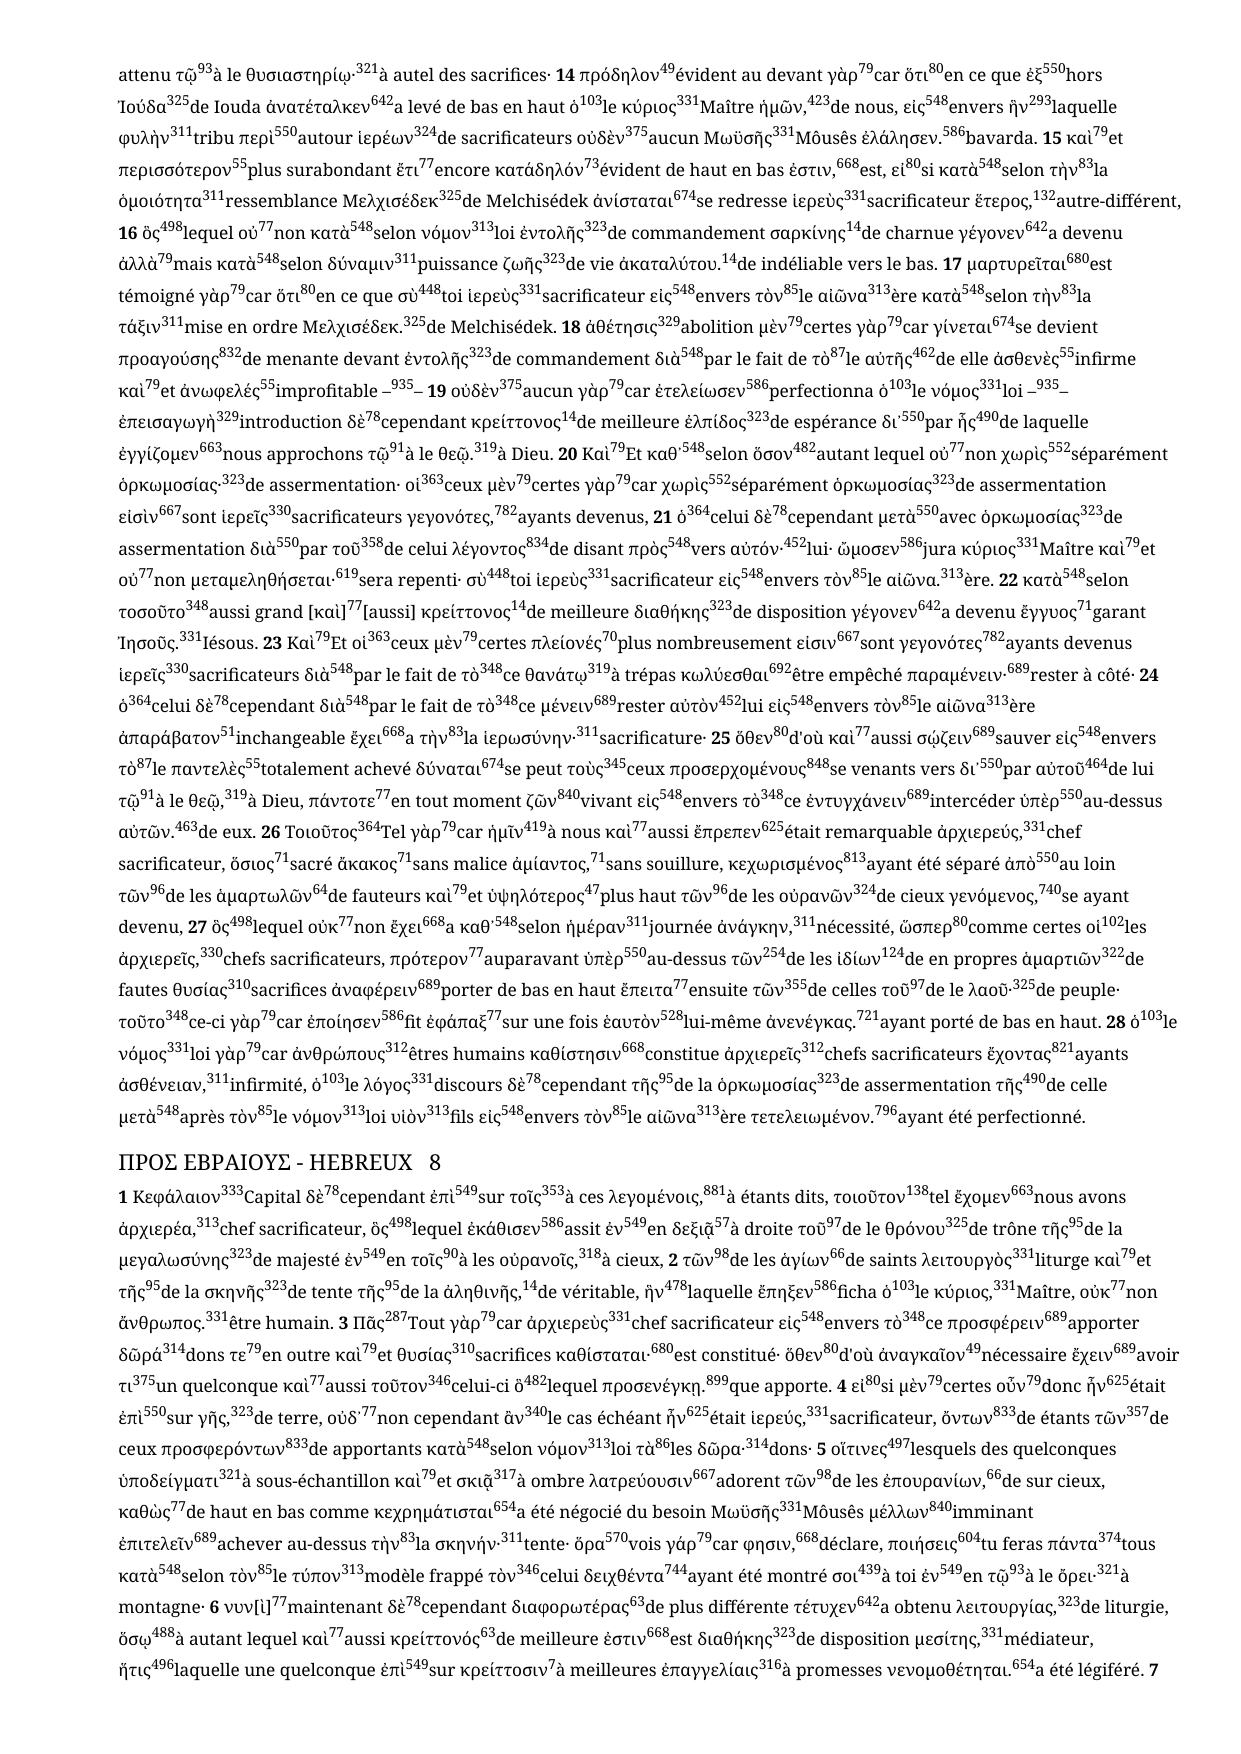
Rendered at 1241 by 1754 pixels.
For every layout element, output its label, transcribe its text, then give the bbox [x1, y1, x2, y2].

text 1 Κεφάλαιον333Capital δὲ78cependant ἐπὶ549sur τοῖς353à ces λεγομένοις,881à étants dits, τοιοῦτον138tel ἔχομεν663nous avons ἀρχιερέα,313chef sacrificateur, ὃς498lequel ἐκάθισεν586assit ἐν549en δεξιᾷ57à droite τοῦ97de le θρόνου325de trône τῆς95de la μεγαλωσύνης323de majesté ἐν549en τοῖς90à les οὐρανοῖς,318à cieux, 2 τῶν98de les ἁγίων66de saints λειτουργὸς331liturge καὶ79et τῆς95de la σκηνῆς323de tente τῆς95de la ἀληθινῆς,14de véritable, ἣν478laquelle ἔπηξεν586ficha ὁ103le κύριος,331Maître, οὐκ77non ἄνθρωπος.331être humain. 3 Πᾶς287Tout γὰρ79car ἀρχιερεὺς331chef sacrificateur εἰς548envers τὸ348ce προσφέρειν689apporter δῶρά314dons τε79en outre καὶ79et θυσίας310sacrifices καθίσταται·680est constitué· ὅθεν80d'où ἀναγκαῖον49nécessaire ἔχειν689avoir τι375un quelconque καὶ77aussi τοῦτον346celui-ci ὃ482lequel προσενέγκῃ.899que apporte. 4 εἰ80si μὲν79certes οὖν79donc ἦν625était ἐπὶ550sur γῆς,323de terre, οὐδ᾽77non cependant ἂν340le cas échéant ἦν625était ἱερεύς,331sacrificateur, ὄντων833de étants τῶν357de ceux προσφερόντων833de apportants κατὰ548selon νόμον313loi τὰ86les δῶρα·314dons· 5 οἵτινες497lesquels des quelconques ὑποδείγματι321à sous-échantillon καὶ79et σκιᾷ317à ombre λατρεύουσιν667adorent τῶν98de les ἐπουρανίων,66de sur cieux, καθὼς77de haut en bas comme κεχρημάτισται654a été négocié du besoin Μωϋσῆς331Môusês μέλλων840imminant ἐπιτελεῖν689achever au-dessus τὴν83la σκηνήν·311tente· ὅρα570vois γάρ79car φησιν,668déclare, ποιήσεις604tu feras πάντα374tous κατὰ548selon τὸν85le τύπον313modèle frappé τὸν346celui δειχθέντα744ayant été montré σοι439à toi ἐν549en τῷ93à le ὄρει·321à montagne· 6 νυν[ὶ]77maintenant δὲ78cependant διαφορωτέρας63de plus différente τέτυχεν642a obtenu λειτουργίας,323de liturgie, ὅσῳ488à autant lequel καὶ77aussi κρείττονός63de meilleure ἐστιν668est διαθήκης323de disposition μεσίτης,331médiateur, ἥτις496laquelle une quelconque ἐπὶ549sur κρείττοσιν7à meilleures ἐπαγγελίαις316à promesses νενομοθέτηται.654a été légiféré. 7 Εἰ80Si γὰρ79car ἡ101la πρώτη69première ἐκείνη154celle-là ἦν625était ἄμεμπτος,45sans blâme, οὐκ77non ἂν340le cas échéant δευτέρας63de deuxième ἐζητεῖτο636était cherché τόπος.331lieu. 8 μεμφόμενος867se blâmant γὰρ79car αὐτοῖς457à eux λέγει·668dit· ἰδοὺ306voici ἡμέραι328journées ἔρχονται,673se viennent, λέγει668dit κύριος,331Maître, καὶ79et συντελέσω602j'achèverai ensemble ἐπὶ548sur τὸν85le οἶκον313maison Ἰσραὴλ325de Israël καὶ79et ἐπὶ548sur τὸν85le οἶκον313maison Ἰούδα325de Iouda διαθήκην311disposition καινήν,2nouvelle, 9 οὐ77non κατὰ548selon τὴν83la διαθήκην,311disposition, ἣν478laquelle ἐποίησα582je fis τοῖς90à les πατράσιν318à pères αὐτῶν463de eux ἐν549en ἡμέρᾳ317à journée ἐπιλαβομένου734de se ayant emparé μου424de moi τῆς95de la χειρὸς323de main αὐτῶν463de eux ἐξαγαγεῖν681conduire dehors αὐτοὺς451eux ἐκ550hors γῆς323de terre Αἰγύπτου,323de Égypte, ὅτι80en ce que αὐτοὶ468eux οὐκ77non ἐνέμειναν585restèrent dans ἐν549en τῇ89à la διαθήκῃ317à disposition μου,424de moi, κἀγὼ431et moi ἠμέλησα582je négligeai αὐτῶν,463de eux, λέγει668dit κύριος·331Maître· 10 ὅτι80en ce que αὕτη362celle-ci ἡ101la διαθήκη,329disposition, ἣν478laquelle διαθήσομαι608je me disposerai τῷ91à le οἴκῳ319à maison Ἰσραὴλ325de Israël μετὰ548après τὰς82les ἡμέρας310journées ἐκείνας,135celles-là, λέγει668dit κύριος·331Maître· διδοὺς840donnant νόμους312lois μου424de moi εἰς548envers τὴν83la διάνοιαν311capacité d’intelligence αὐτῶν463de eux καὶ79et ἐπὶ548sur καρδίας310coeurs αὐτῶν463de eux ἐπιγράψω602j'épigrapherai αὐτούς,451eux, καὶ79et ἔσομαι608je me serai αὐτοῖς457à eux εἰς548envers θεόν,313Dieu, καὶ79et αὐτοὶ468eux ἔσονταί611se seront μοι420à moi εἰς548envers λαόν·313peuple· 11 καὶ79et οὐ77non μὴ77ne pas διδάξωσιν898que enseignent ἕκαστος390chacun τὸν85le πολίτην313citoyen αὐτοῦ464de lui καὶ79et ἕκαστος390chacun τὸν85le ἀδελφὸν313frère αὐτοῦ464de lui λέγων·840disant· γνῶθι554connais τὸν85le κύριον,313Maître, ὅτι80en ce que πάντες389tous εἰδήσουσίν605sauront με417moi ἀπὸ550au loin μικροῦ65de petit ἕως552jusqu'à ce que μεγάλου65de grand αὐτῶν,463de eux, 12 ὅτι80en ce que ἵλεως47propice ἔσομαι608je me serai ταῖς88à les ἀδικίαις316à injustices αὐτῶν463de eux καὶ79et τῶν94de les ἁμαρτιῶν322de fautes αὐτῶν463de eux οὐ77non μὴ77ne pas μνησθῶ907que je sois mémorisé ἔτι.77encore. 13 ἐν549en τῷ354à ce λέγειν689dire καινὴν51nouvelle πεπαλαίωκεν642a rendu vieux τὴν83la πρώτην·51première· τὸ366ce δὲ78cependant παλαιούμενον893étant rendu vieux καὶ79et γηράσκον842étant vétuste ἐγγὺς77proche ἀφανισμοῦ.325de disparition. [118, 1181, 1181, 1682]
text 1 Οὗτος156Celui-ci γὰρ79car ὁ103le Μελχισέδεκ,331Melchisédek, βασιλεὺς331roi Σαλήμ,323de Salem, ἱερεὺς331sacrificateur τοῦ97de le θεοῦ325de Dieu τοῦ97de le ὑψίστου,65de très haut, ὁ364celui συναντήσας721ayant rencontré avec Ἀβραὰμ319à Abraam ὑποστρέφοντι828à retournant en arrière ἀπὸ550au loin τῆς95de la κοπῆς323de coupure τῶν96de les βασιλέων324de rois καὶ79et εὐλογήσας721ayant élogié αὐτόν,452lui, 2 ᾧ486à lequel καὶ77aussi δεκάτην51dixième ἀπὸ550au loin πάντων385de tous ἐμέρισεν586partagea Ἀβραάμ,331Abraam, πρῶτον77premièrement μὲν79certes ἑρμηνευόμενος891étant interprété βασιλεὺς331roi δικαιοσύνης323de justice ἔπειτα77ensuite δὲ78cependant καὶ77aussi βασιλεὺς331roi Σαλήμ,323de Salem, ὅ500lequel ἐστιν668est βασιλεὺς331roi εἰρήνης,323de paix, 3 ἀπάτωρ71sans père ἀμήτωρ71sans mère ἀγενεαλόγητος,71sans généalogie, μήτε79et ni ἀρχὴν311origine ἡμερῶν322de journées μήτε79et ni ζωῆς323de vie τέλος315achèvement ἔχων,840ayant, ἀφωμοιωμένος813ayant été rendu semblable au loin δὲ78cependant τῷ91à le υἱῷ319à fils τοῦ97de le θεοῦ,325de Dieu, μένει668reste ἱερεὺς331sacrificateur εἰς548envers τὸ87le διηνεκές.55continu. 4 Θεωρεῖτε569Observez δὲ78cependant πηλίκος174combien grand οὗτος,364celui-ci, ᾧ486à lequel [καὶ]79[et] δεκάτην51dixième Ἀβραὰμ331Abraam ἔδωκεν586donna ἐκ550hors τῶν98de les ἀκροθινίων326de extrémités du tas ὁ103le πατριάρχης.331patriarche. 5 καὶ79et οἱ363ceux μὲν79certes ἐκ550hors τῶν96de les υἱῶν324de fils Λευὶ325de Lévi τὴν83la ἱερατείαν311sacrificature λαμβάνοντες839prenants ἐντολὴν311commandement ἔχουσιν667ont ἀποδεκατοῦν689dîmer loin τὸν85le λαὸν313peuple κατὰ548selon τὸν85le νόμον,313loi, τοῦτ᾽366ce-ci ἔστιν668est τοὺς84les ἀδελφοὺς312frères αὐτῶν,463de eux, καίπερ79et certes ἐξεληλυθότας769ayants sortis ἐκ550hors τῆς95de la ὀσφύος323de flanc Ἀβραάμ·325de Abraam· 6 ὁ364celui δὲ78cependant μὴ77ne pas γενεαλογούμενος891étant fait la généalogie ἐξ550hors αὐτῶν463de eux δεδεκάτωκεν642a dîmé Ἀβραὰμ313Abraam καὶ79et τὸν346celui ἔχοντα822ayant τὰς82les ἐπαγγελίας310promesses εὐλόγηκεν.642a élogié. 7 χωρὶς552séparément δὲ78cependant πάσης279de toute ἀντιλογίας323de contradiction τὸ105le ἔλαττον73moindre ὑπὸ550sous τοῦ97de le κρείττονος65de meilleur εὐλογεῖται.680est élogié. 8 καὶ79et ὧδε77ici μὲν79certes δεκάτας50dixièmes ἀποθνῄσκοντες839mourants loin ἄνθρωποι330êtres humains λαμβάνουσιν,667prennent, ἐκεῖ77là δὲ78cependant μαρτυρούμενος891étant témoigné ὅτι80en ce que ζῇ.668vit. 9 καὶ79et ὡς80comme ἔπος315récit εἰπεῖν,681dire, δι᾽550par Ἀβραὰμ325de Abraam καὶ77aussi Λευὶ331Lévi ὁ364celui δεκάτας50dixièmes λαμβάνων840prenant δεδεκάτωται·654a été dîmé· 10 ἔτι77encore γὰρ79car ἐν549en τῇ89à la ὀσφύϊ317à flanc τοῦ257de le πατρὸς325de père ἦν625était ὅτε80lorsque συνήντησεν586rencontra avec αὐτῷ458à lui Μελχισέδεκ.331Melchisédek. 11 Εἰ80Si μὲν77certes οὖν79donc τελείωσις329perfectionnement διὰ550par τῆς95de la Λευιτικῆς14de Lévitique ἱερωσύνης323de sacrificature ἦν,625était, ὁ103le λαὸς331peuple γὰρ79car ἐπ᾽550sur αὐτῆς462de elle νενομοθέτηται,654a été légiféré, τίς172quelle ἔτι77encore χρεία329besoin κατὰ548selon τὴν83la τάξιν311mise en ordre Μελχισέδεκ325de Melchisédek ἕτερον373autre-différent ἀνίστασθαι690se redresser ἱερέα313sacrificateur καὶ79et οὐ77non κατὰ548selon τὴν83la τάξιν311mise en ordre Ἀαρὼν325de Aaron λέγεσθαι;692être dit; 12 μετατιθεμένης883de étante changée de place γὰρ79car τῆς95de la ἱερωσύνης323de sacrificature ἐξ550hors ἀνάγκης323de nécessité καὶ77aussi νόμου325de loi μετάθεσις329transposition γίνεται.674se devient. 13 ἐφ᾽548sur ὃν480lequel γὰρ79car λέγεται680est dit ταῦτα,365ces-ci, φυλῆς323de tribu ἑτέρας125de autre-différente μετέσχηκεν,642a participé, ἀφ᾽550au loin ἧς490de laquelle οὐδεὶς390aucun προσέσχηκεν642a attenu τῷ93à le θυσιαστηρίῳ·321à autel des sacrifices· 14 πρόδηλον49évident au devant γὰρ79car ὅτι80en ce que ἐξ550hors Ἰούδα325de Iouda ἀνατέταλκεν642a levé de bas en haut ὁ103le κύριος331Maître ἡμῶν,423de nous, εἰς548envers ἣν293laquelle φυλὴν311tribu περὶ550autour ἱερέων324de sacrificateurs οὐδὲν375aucun Μωϋσῆς331Môusês ἐλάλησεν.586bavarda. 15 καὶ79et περισσότερον55plus surabondant ἔτι77encore κατάδηλόν73évident de haut en bas ἐστιν,668est, εἰ80si κατὰ548selon τὴν83la ὁμοιότητα311ressemblance Μελχισέδεκ325de Melchisédek ἀνίσταται674se redresse ἱερεὺς331sacrificateur ἕτερος,132autre-différent, 16 ὃς498lequel οὐ77non κατὰ548selon νόμον313loi ἐντολῆς323de commandement σαρκίνης14de charnue γέγονεν642a devenu ἀλλὰ79mais κατὰ548selon δύναμιν311puissance ζωῆς323de vie ἀκαταλύτου.14de indéliable vers le bas. 17 μαρτυρεῖται680est témoigné γὰρ79car ὅτι80en ce que σὺ448toi ἱερεὺς331sacrificateur εἰς548envers τὸν85le αἰῶνα313ère κατὰ548selon τὴν83la τάξιν311mise en ordre Μελχισέδεκ.325de Melchisédek. 18 ἀθέτησις329abolition μὲν79certes γὰρ79car γίνεται674se devient προαγούσης832de menante devant ἐντολῆς323de commandement διὰ548par le fait de τὸ87le αὐτῆς462de elle ἀσθενὲς55infirme καὶ79et ἀνωφελές55improfitable –935– 19 οὐδὲν375aucun γὰρ79car ἐτελείωσεν586perfectionna ὁ103le νόμος331loi –935– ἐπεισαγωγὴ329introduction δὲ78cependant κρείττονος14de meilleure ἐλπίδος323de espérance δι᾽550par ἧς490de laquelle ἐγγίζομεν663nous approchons τῷ91à le θεῷ.319à Dieu. 20 Καὶ79Et καθ᾽548selon ὅσον482autant lequel οὐ77non χωρὶς552séparément ὁρκωμοσίας·323de assermentation· οἱ363ceux μὲν79certes γὰρ79car χωρὶς552séparément ὁρκωμοσίας323de assermentation εἰσὶν667sont ἱερεῖς330sacrificateurs γεγονότες,782ayants devenus, 21 ὁ364celui δὲ78cependant μετὰ550avec ὁρκωμοσίας323de assermentation διὰ550par τοῦ358de celui λέγοντος834de disant πρὸς548vers αὐτόν·452lui· ὤμοσεν586jura κύριος331Maître καὶ79et οὐ77non μεταμεληθήσεται·619sera repenti· σὺ448toi ἱερεὺς331sacrificateur εἰς548envers τὸν85le αἰῶνα.313ère. 22 κατὰ548selon τοσοῦτο348aussi grand [καὶ]77[aussi] κρείττονος14de meilleure διαθήκης323de disposition γέγονεν642a devenu ἔγγυος71garant Ἰησοῦς.331Iésous. 23 Καὶ79Et οἱ363ceux μὲν79certes πλείονές70plus nombreusement εἰσιν667sont γεγονότες782ayants devenus ἱερεῖς330sacrificateurs διὰ548par le fait de τὸ348ce θανάτῳ319à trépas κωλύεσθαι692être empêché παραμένειν·689rester à côté· 24 ὁ364celui δὲ78cependant διὰ548par le fait de τὸ348ce μένειν689rester αὐτὸν452lui εἰς548envers τὸν85le αἰῶνα313ère ἀπαράβατον51inchangeable ἔχει668a τὴν83la ἱερωσύνην·311sacrificature· 25 ὅθεν80d'où καὶ77aussi σῴζειν689sauver εἰς548envers τὸ87le παντελὲς55totalement achevé δύναται674se peut τοὺς345ceux προσερχομένους848se venants vers δι᾽550par αὐτοῦ464de lui τῷ91à le θεῷ,319à Dieu, πάντοτε77en tout moment ζῶν840vivant εἰς548envers τὸ348ce ἐντυγχάνειν689intercéder ὑπὲρ550au-dessus αὐτῶν.463de eux. 26 Τοιοῦτος364Tel γὰρ79car ἡμῖν419à nous καὶ77aussi ἔπρεπεν625était remarquable ἀρχιερεύς,331chef sacrificateur, ὅσιος71sacré ἄκακος71sans malice ἀμίαντος,71sans souillure, κεχωρισμένος813ayant été séparé ἀπὸ550au loin τῶν96de les ἁμαρτωλῶν64de fauteurs καὶ79et ὑψηλότερος47plus haut τῶν96de les οὐρανῶν324de cieux γενόμενος,740se ayant devenu, 27 ὃς498lequel οὐκ77non ἔχει668a καθ᾽548selon ἡμέραν311journée ἀνάγκην,311nécessité, ὥσπερ80comme certes οἱ102les ἀρχιερεῖς,330chefs sacrificateurs, πρότερον77auparavant ὑπὲρ550au-dessus τῶν254de les ἰδίων124de en propres ἁμαρτιῶν322de fautes θυσίας310sacrifices ἀναφέρειν689porter de bas en haut ἔπειτα77ensuite τῶν355de celles τοῦ97de le λαοῦ·325de peuple· τοῦτο348ce-ci γὰρ79car ἐποίησεν586fit ἐφάπαξ77sur une fois ἑαυτὸν528lui-même ἀνενέγκας.721ayant porté de bas en haut. 28 ὁ103le νόμος331loi γὰρ79car ἀνθρώπους312êtres humains καθίστησιν668constitue ἀρχιερεῖς312chefs sacrificateurs ἔχοντας821ayants ἀσθένειαν,311infirmité, ὁ103le λόγος331discours δὲ78cependant τῆς95de la ὁρκωμοσίας323de assermentation τῆς490de celle μετὰ548après τὸν85le νόμον313loi υἱὸν313fils εἰς548envers τὸν85le αἰῶνα313ère τετελειωμένον.796ayant été perfectionné. [118, 59, 1181, 1128]
text ΠΡΟΣ ΕΒΡΑΙΟΥΣ - HEBREUX 8 [118, 1147, 1181, 1177]
